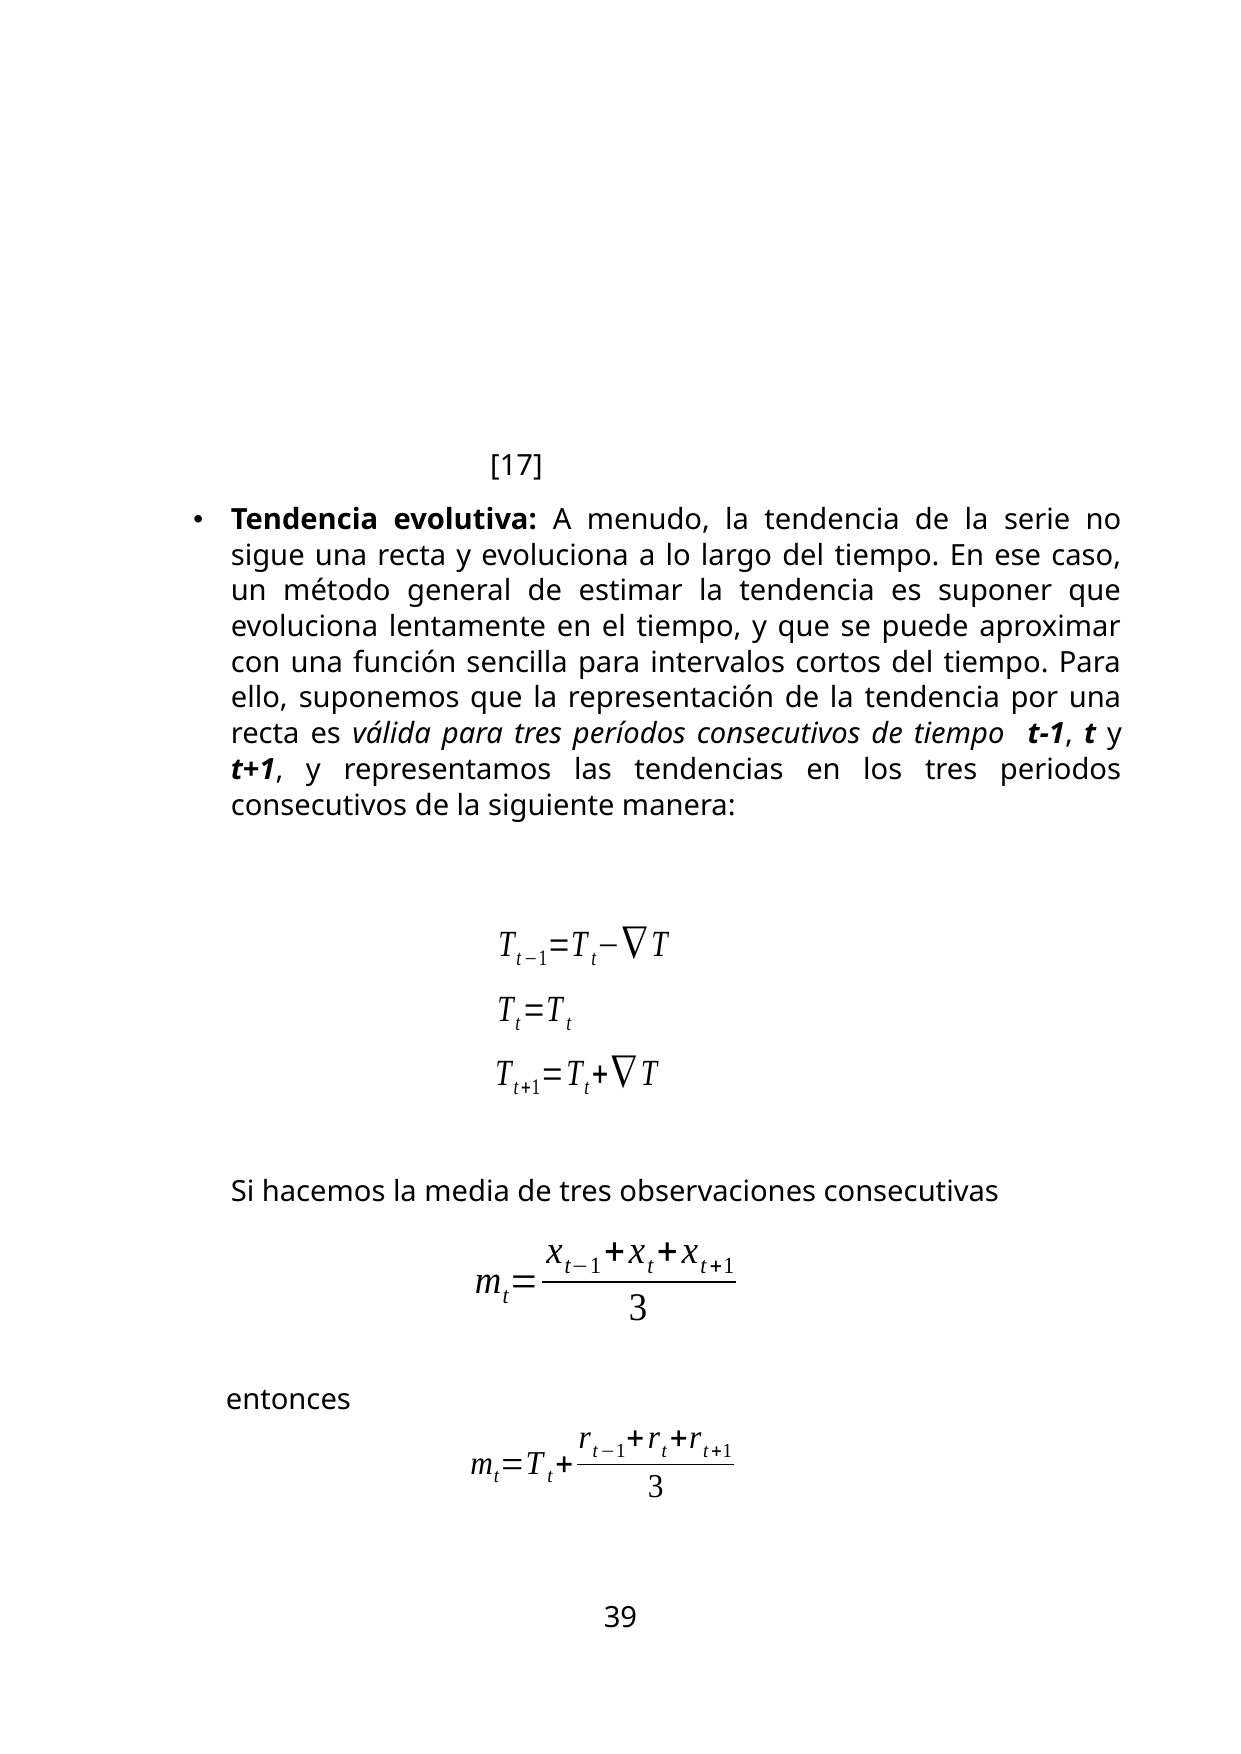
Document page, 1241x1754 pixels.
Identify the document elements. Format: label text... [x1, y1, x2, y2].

list Tendencia evolutiva: A menudo, la tendencia de la serie no sigue una recta y evoluciona a lo largo del tiempo. En ese caso, un método general de estimar la tendencia es suponer que evoluciona lentamente en el tiempo, y que se puede aproximar con una función sencilla para intervalos cortos del tiempo. Para ello, suponemos que la representación de la tendencia por una recta es válida para tres períodos consecutivos de tiempo t-1, t y t+1, y representamos las tendencias en los tres periodos consecutivos de la siguiente manera: [193, 498, 1122, 823]
list Si hacemos la media de tres observaciones consecutivas [193, 1170, 1122, 1210]
list [17] [118, 444, 1122, 483]
text entonces [118, 1379, 1122, 1418]
